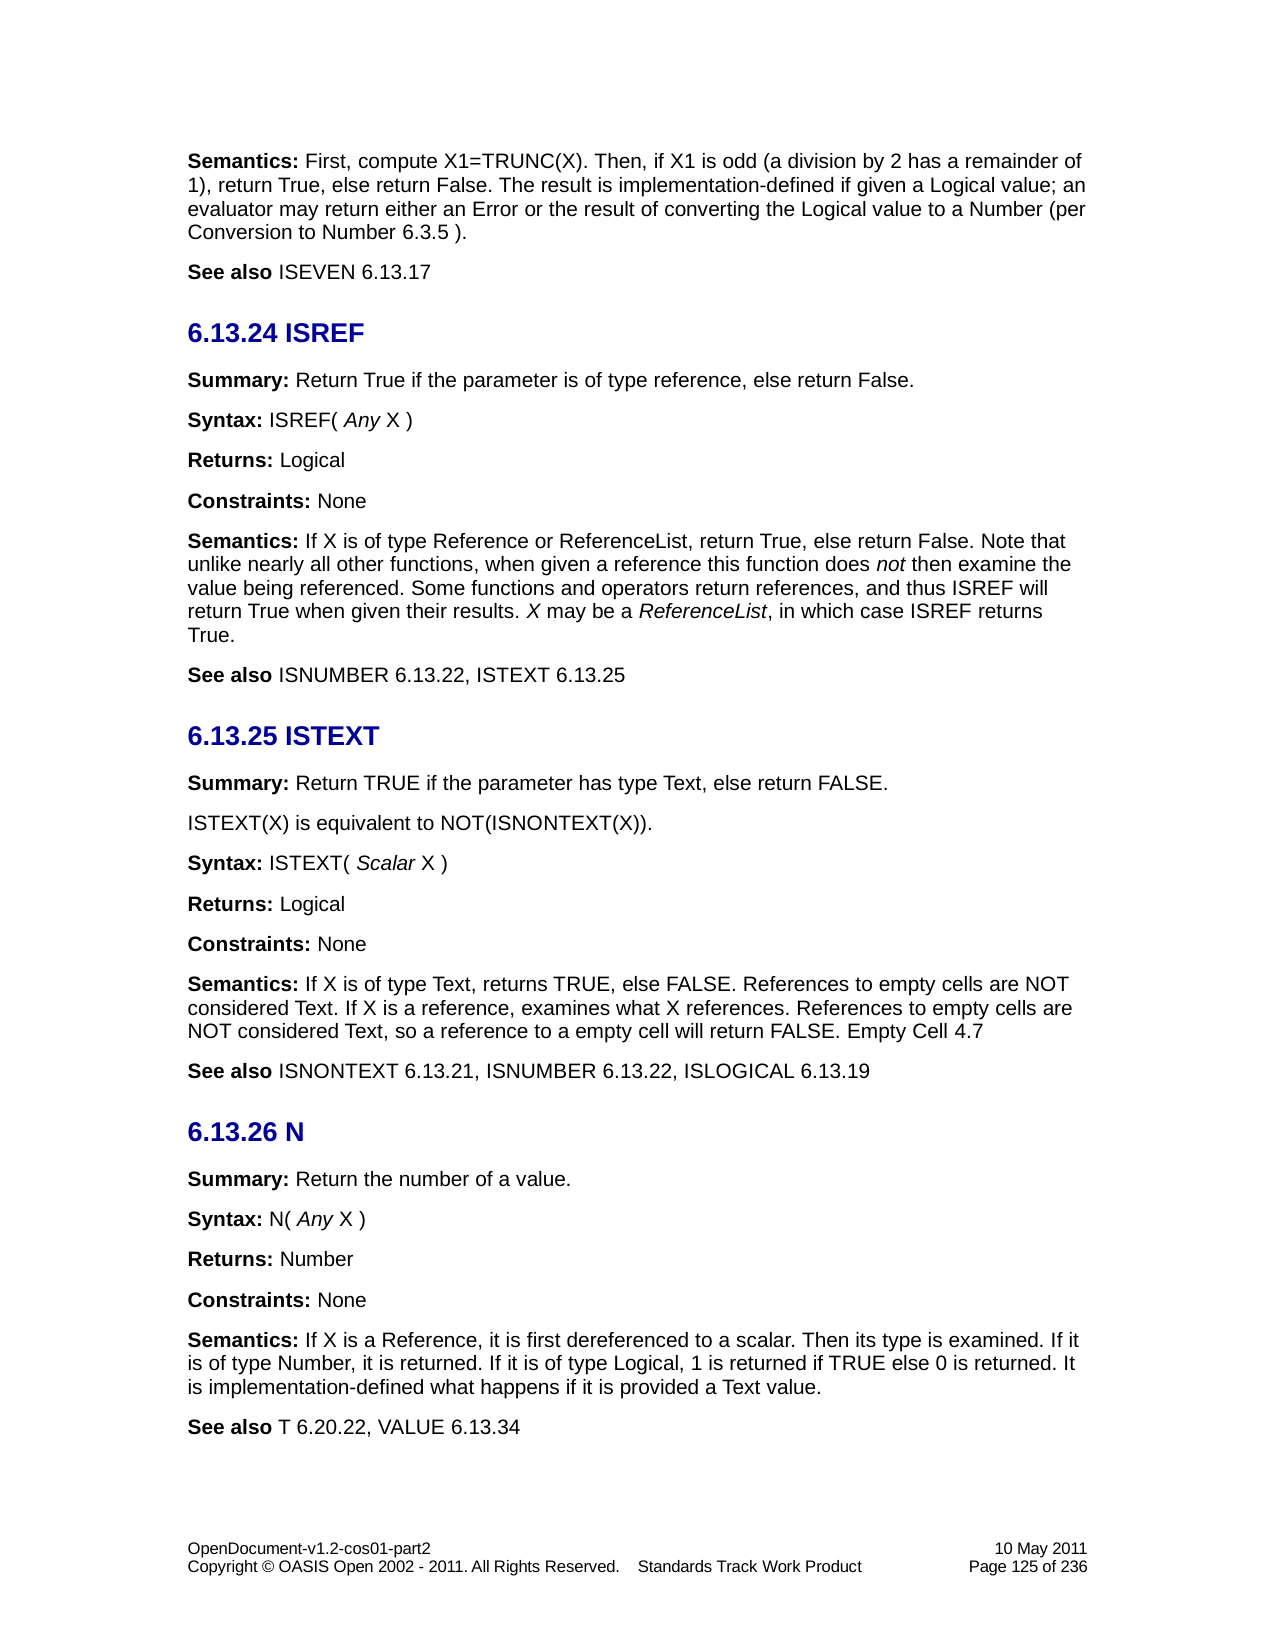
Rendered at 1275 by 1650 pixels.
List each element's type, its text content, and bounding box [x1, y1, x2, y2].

text See also T 6.20.22, VALUE 6.13.34 [187, 1416, 1088, 1439]
text Constraints: None [187, 1288, 1088, 1312]
text Returns: Number [187, 1248, 1088, 1271]
text Semantics: If X is a Reference, it is first dereferenced to a scalar. Then its type is examined. If it is of type Number, it is returned. If it is of type Logical, 1 is returned if TRUE else 0 is returned. It is implementation-defined what happens if it is provided a Text value. [187, 1328, 1088, 1399]
text Returns: Logical [187, 892, 1088, 916]
text ISTEXT(X) is equivalent to NOT(ISNONTEXT(X)). [187, 812, 1088, 835]
text Semantics: If X is of type Reference or ReferenceList, return True, else return False. Note that unlike nearly all other functions, when given a reference this function does not then examine the value being referenced. Some functions and operators return references, and thus ISREF will return True when given their results. X may be a ReferenceList, in which case ISREF returns True. [187, 529, 1088, 647]
text Syntax: N( Any X ) [187, 1208, 1088, 1231]
text Syntax: ISREF( Any X ) [187, 409, 1088, 432]
text Returns: Logical [187, 449, 1088, 472]
text Semantics: If X is of type Text, returns TRUE, else FALSE. References to empty cells are NOT considered Text. If X is a reference, examines what X references. References to empty cells are NOT considered Text, so a reference to a empty cell will return FALSE. Empty Cell 4.7 [187, 972, 1088, 1043]
text See also ISNUMBER 6.13.22, ISTEXT 6.13.25 [187, 664, 1088, 687]
text Constraints: None [187, 932, 1088, 956]
text See also ISNONTEXT 6.13.21, ISNUMBER 6.13.22, ISLOGICAL 6.13.19 [187, 1060, 1088, 1083]
subtitle N [187, 1117, 1088, 1147]
subtitle ISTEXT [187, 721, 1088, 751]
subtitle ISREF [187, 318, 1088, 348]
text Syntax: ISTEXT( Scalar X ) [187, 852, 1088, 875]
text Constraints: None [187, 489, 1088, 513]
text See also ISEVEN 6.13.17 [187, 261, 1088, 284]
text Summary: Return True if the parameter is of type reference, else return False. [187, 368, 1088, 392]
text Summary: Return TRUE if the parameter has type Text, else return FALSE. [187, 771, 1088, 795]
text Semantics: First, compute X1=TRUNC(X). Then, if X1 is odd (a division by 2 has a remainder of 1), return True, else return False. The result is implementation-defined if given a Logical value; an evaluator may return either an Error or the result of converting the Logical value to a Number (per Conversion to Number 6.3.5 ). [187, 150, 1088, 244]
text Summary: Return the number of a value. [187, 1167, 1088, 1191]
